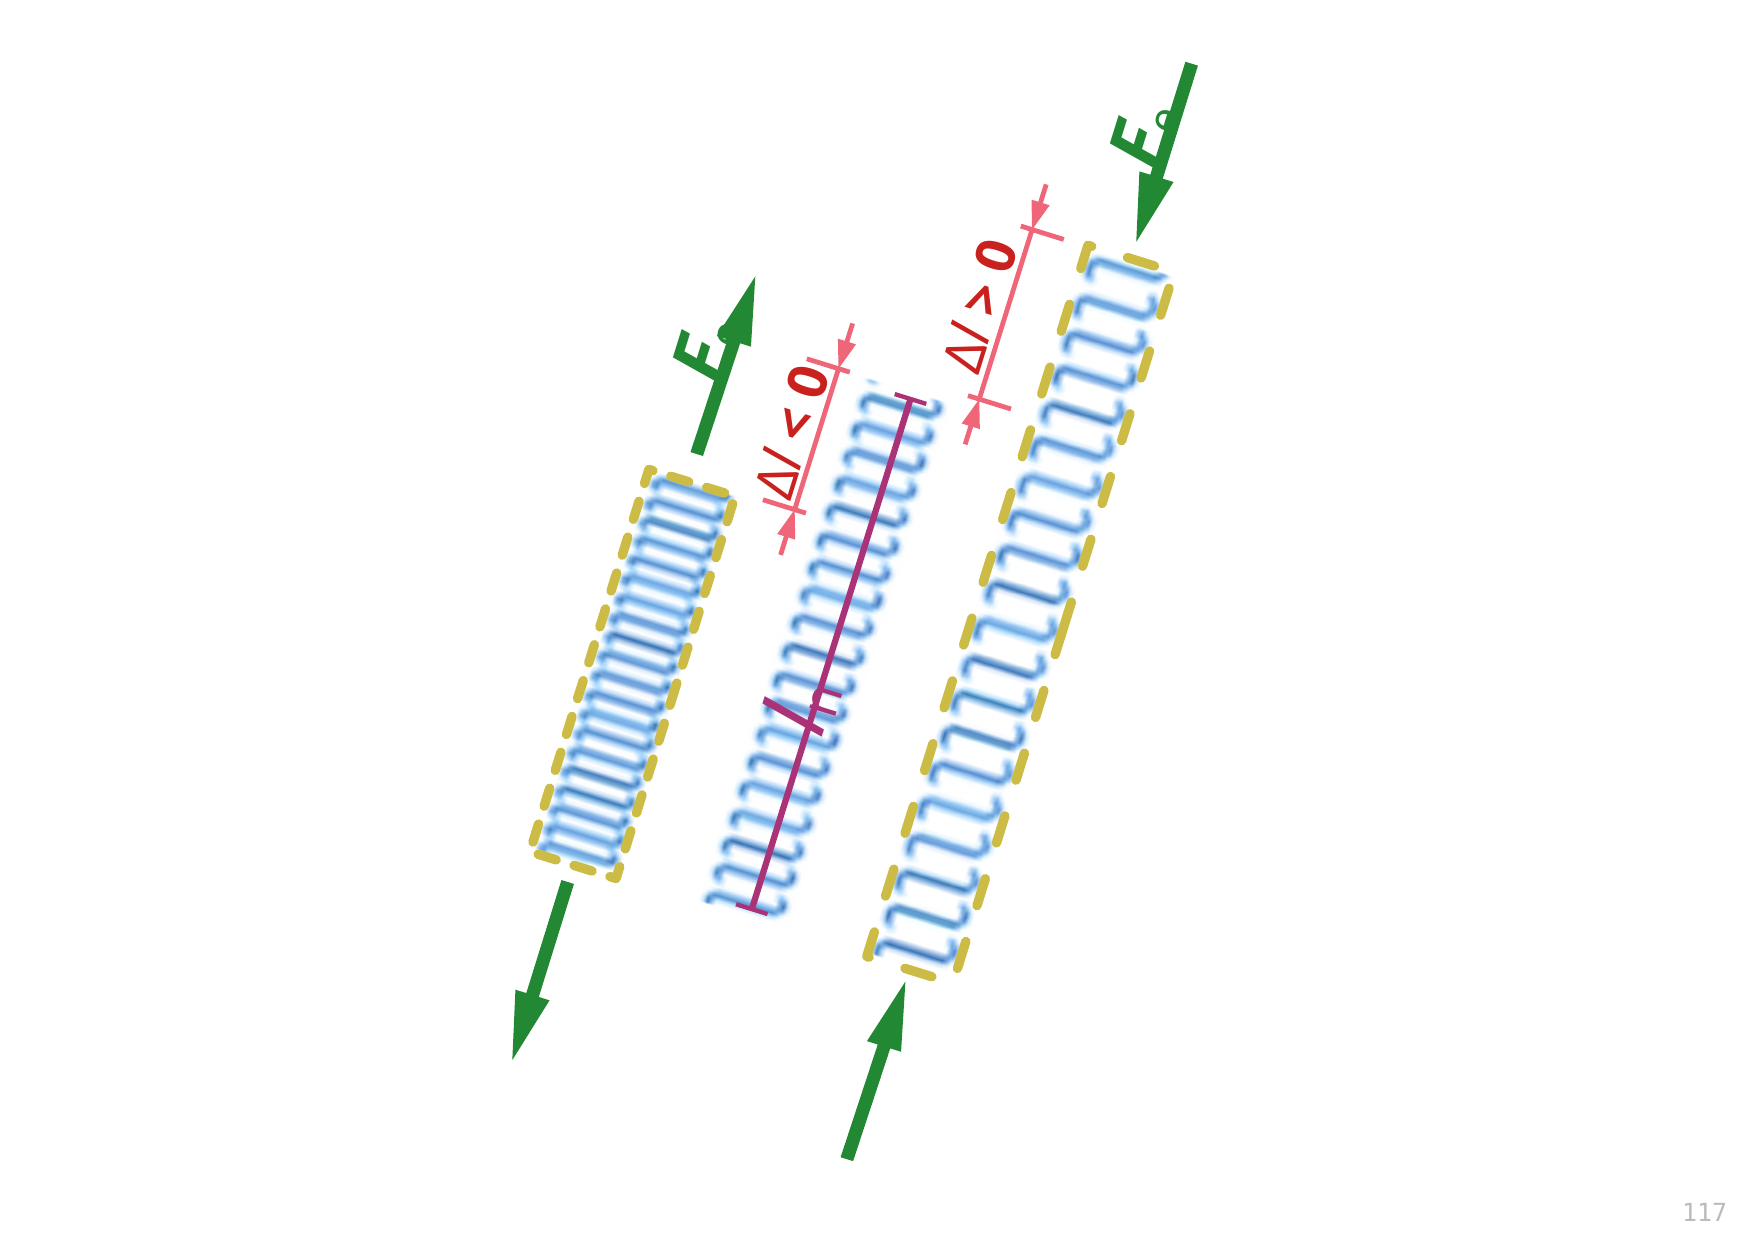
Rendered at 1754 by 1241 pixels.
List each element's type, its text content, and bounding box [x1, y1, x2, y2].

picture [696, 375, 952, 929]
text_box Fe [632, 286, 733, 398]
text_box [840, 981, 906, 1162]
text_box [1136, 61, 1198, 242]
text_box [690, 276, 756, 457]
text_box [512, 880, 574, 1061]
text_box ln [720, 643, 844, 754]
text_box Fe [1069, 72, 1174, 183]
picture [528, 472, 738, 872]
picture [872, 251, 1176, 981]
